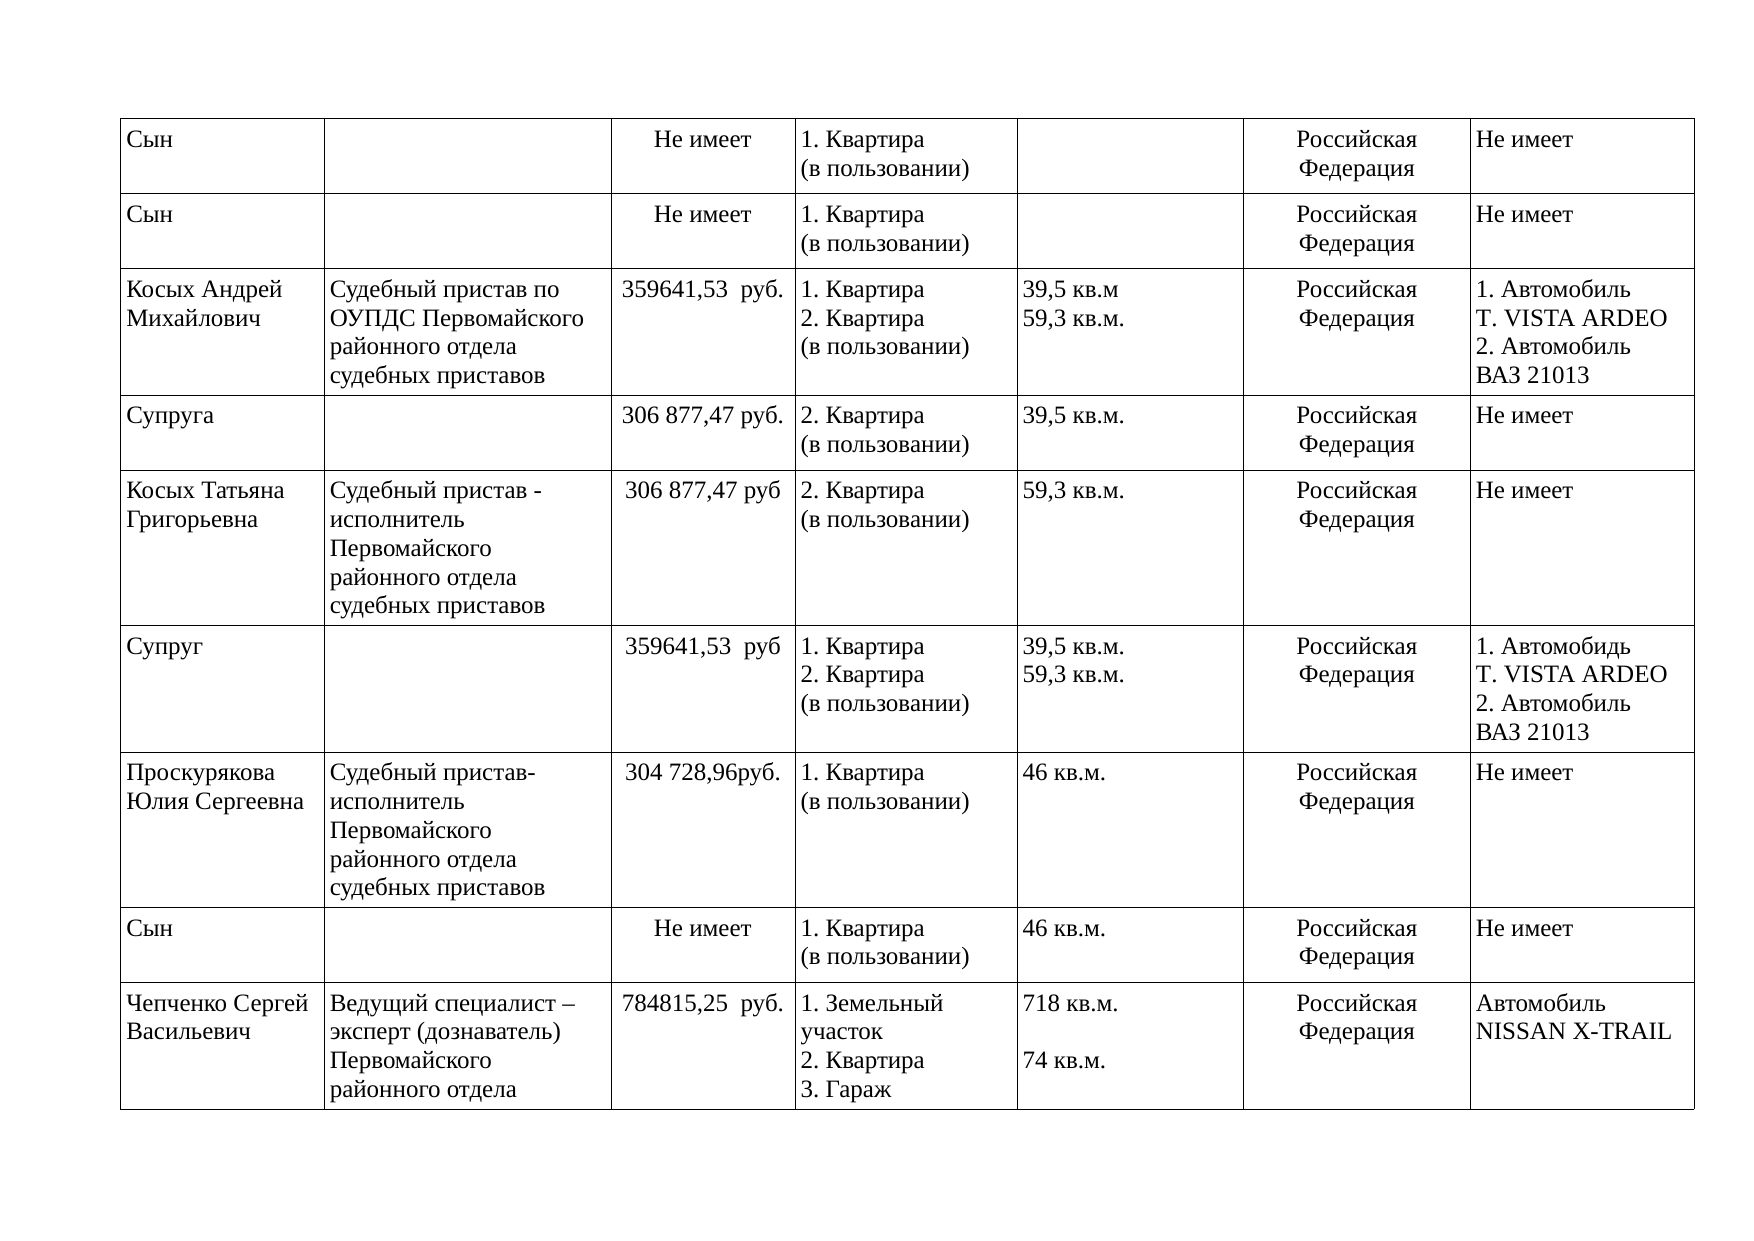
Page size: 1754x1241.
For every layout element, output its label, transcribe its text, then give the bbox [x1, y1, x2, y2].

table_cell 1. Квартира (в пользовании) [796, 908, 1017, 982]
table_cell Не имеет [1471, 194, 1694, 268]
table_cell 1. Земельный участок 2. Квартира 3. Гараж [796, 983, 1017, 1108]
table_cell [325, 194, 611, 268]
table_cell 718 кв.м. 74 кв.м. [1018, 983, 1243, 1108]
table_cell Сын [121, 119, 324, 193]
table_cell 39,5 кв.м 59,3 кв.м. [1018, 269, 1243, 395]
table_cell Не имеет [612, 119, 795, 193]
table_cell Судебный пристав по ОУПДС Первомайского районного отдела судебных приставов [325, 269, 611, 395]
table_cell 1. Квартира (в пользовании) [796, 119, 1017, 193]
table_cell Не имеет [1471, 908, 1694, 982]
table_cell 306 877,47 руб. [612, 396, 795, 470]
table_cell 2. Квартира (в пользовании) [796, 471, 1017, 625]
table_cell Не имеет [1471, 119, 1694, 193]
table_cell Проскурякова Юлия Сергеевна [121, 753, 324, 907]
table_cell Российская Федерация [1244, 119, 1470, 193]
table_cell 1. Автомобиль T. VISTA ARDEO 2. Автомобиль ВАЗ 21013 [1471, 269, 1694, 395]
table_cell Российская Федерация [1244, 471, 1470, 625]
table_cell 304 728,96руб. [612, 753, 795, 907]
table_cell Автомобиль NISSAN X-TRAIL [1471, 983, 1694, 1108]
table_cell 46 кв.м. [1018, 908, 1243, 982]
table_cell [1018, 194, 1243, 268]
table_cell [325, 119, 611, 193]
table_cell Не имеет [612, 194, 795, 268]
table_cell Российская Федерация [1244, 194, 1470, 268]
table_cell 2. Квартира (в пользовании) [796, 396, 1017, 470]
table_cell 784815,25 руб. [612, 983, 795, 1108]
table_cell Сын [121, 194, 324, 268]
table_cell Российская Федерация [1244, 983, 1470, 1108]
table_cell 1. Автомобидь T. VISTA ARDEO 2. Автомобиль ВАЗ 21013 [1471, 626, 1694, 752]
table_cell Судебный пристав-исполнитель Первомайского районного отдела судебных приставов [325, 753, 611, 907]
table_cell 306 877,47 руб [612, 471, 795, 625]
table_cell [325, 908, 611, 982]
table_cell Не имеет [1471, 753, 1694, 907]
table_cell 1. Квартира (в пользовании) [796, 753, 1017, 907]
table_cell Российская Федерация [1244, 908, 1470, 982]
table_cell 39,5 кв.м. 59,3 кв.м. [1018, 626, 1243, 752]
table_cell Косых Татьяна Григорьевна [121, 471, 324, 625]
table_cell 359641,53 руб. [612, 269, 795, 395]
table_cell 59,3 кв.м. [1018, 471, 1243, 625]
table_cell Супруга [121, 396, 324, 470]
table_cell Не имеет [1471, 396, 1694, 470]
table_cell 1. Квартира 2. Квартира (в пользовании) [796, 626, 1017, 752]
table_cell Сын [121, 908, 324, 982]
table_cell Судебный пристав - исполнитель Первомайского районного отдела судебных приставов [325, 471, 611, 625]
table_cell Не имеет [1471, 471, 1694, 625]
table_cell Не имеет [612, 908, 795, 982]
table_cell Супруг [121, 626, 324, 752]
table_cell 46 кв.м. [1018, 753, 1243, 907]
table_cell Российская Федерация [1244, 396, 1470, 470]
table_cell Косых Андрей Михайлович [121, 269, 324, 395]
table_cell [325, 626, 611, 752]
table_cell 39,5 кв.м. [1018, 396, 1243, 470]
table_cell Ведущий специалист –эксперт (дознаватель) Первомайского районного отдела [325, 983, 611, 1108]
table_cell 359641,53 руб [612, 626, 795, 752]
table_cell [1018, 119, 1243, 193]
table_cell Российская Федерация [1244, 753, 1470, 907]
table_cell 1. Квартира (в пользовании) [796, 194, 1017, 268]
table_cell Российская Федерация [1244, 626, 1470, 752]
table_cell Российская Федерация [1244, 269, 1470, 395]
table_cell 1. Квартира 2. Квартира (в пользовании) [796, 269, 1017, 395]
table_cell Чепченко Сергей Васильевич [121, 983, 324, 1108]
table_cell [325, 396, 611, 470]
